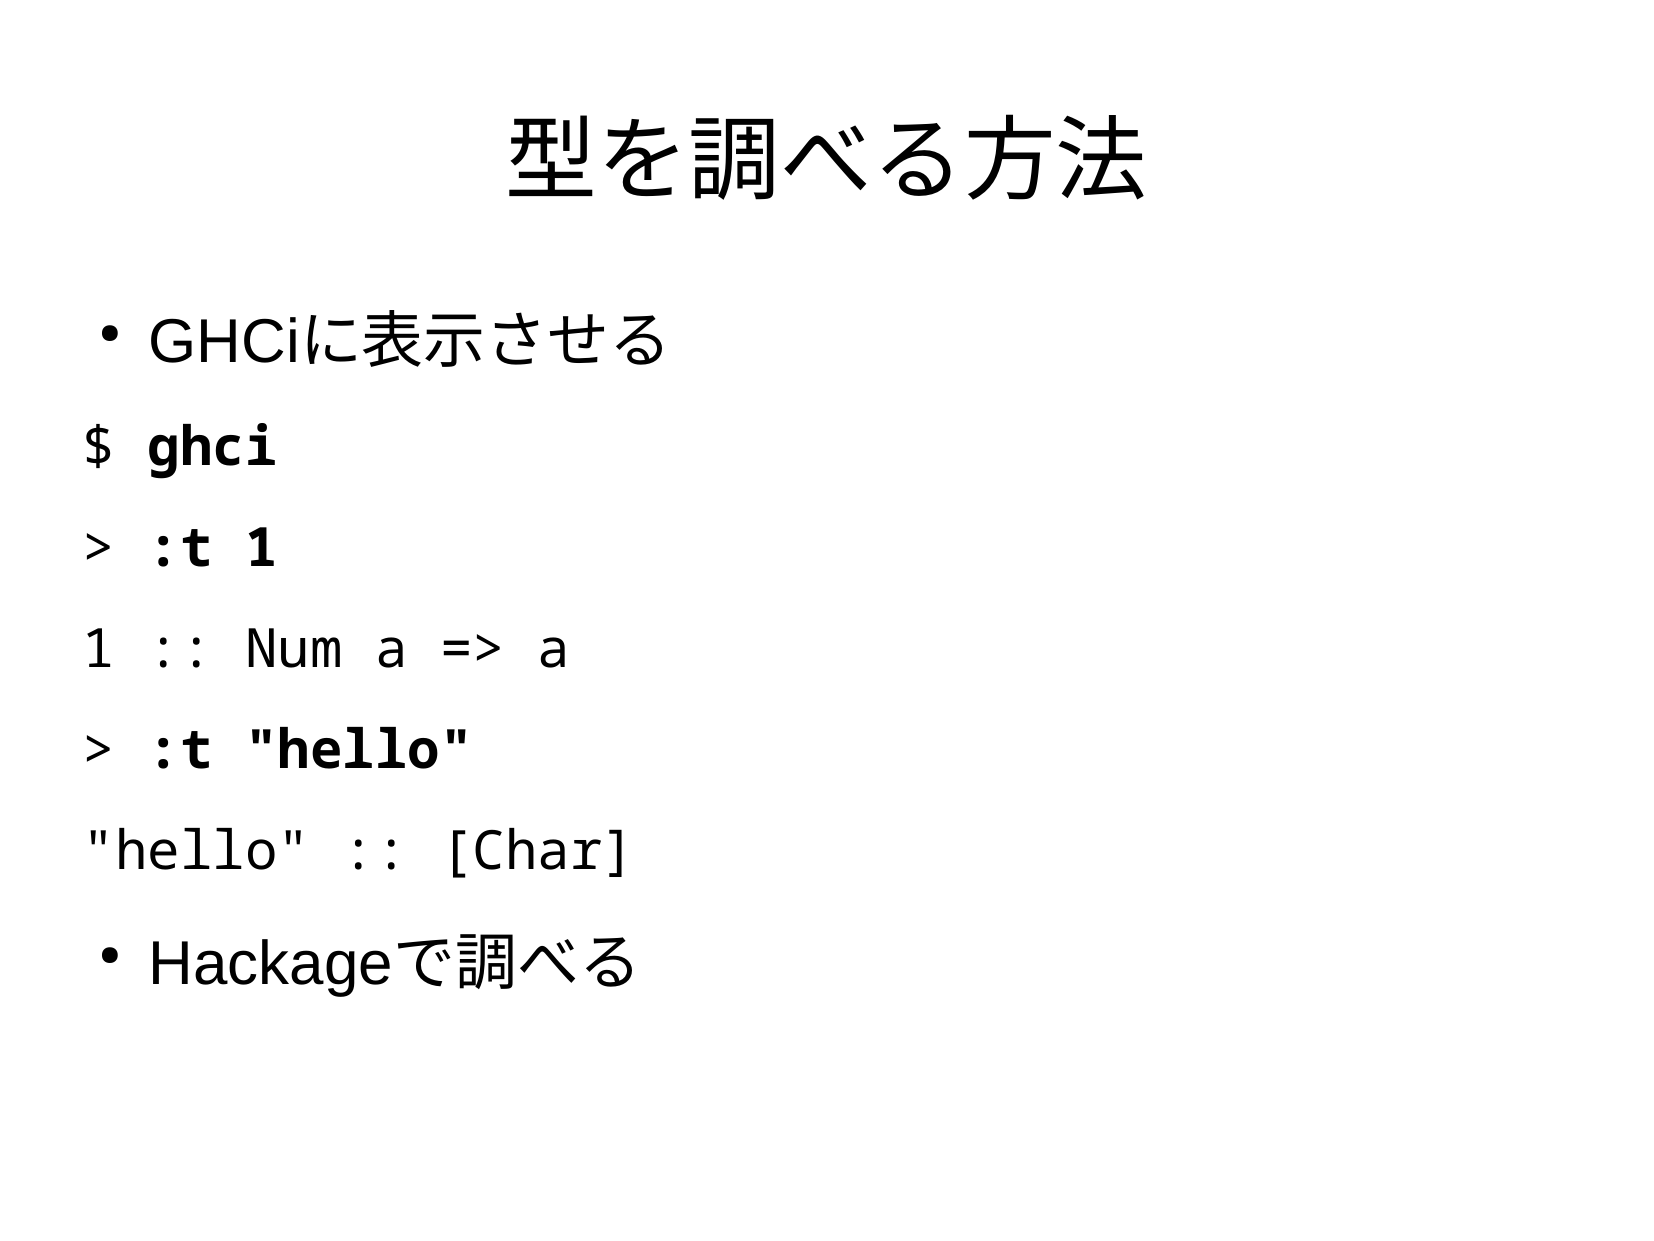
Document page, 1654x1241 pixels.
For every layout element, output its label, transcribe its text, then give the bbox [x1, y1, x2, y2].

list GHCiに表示させる $ ghci > :t 1 1 :: Num a => a > :t "hello" "hello" :: [Char] Hackageで調べる [82, 290, 1571, 1010]
title 型を調べる方法 [82, 49, 1571, 257]
